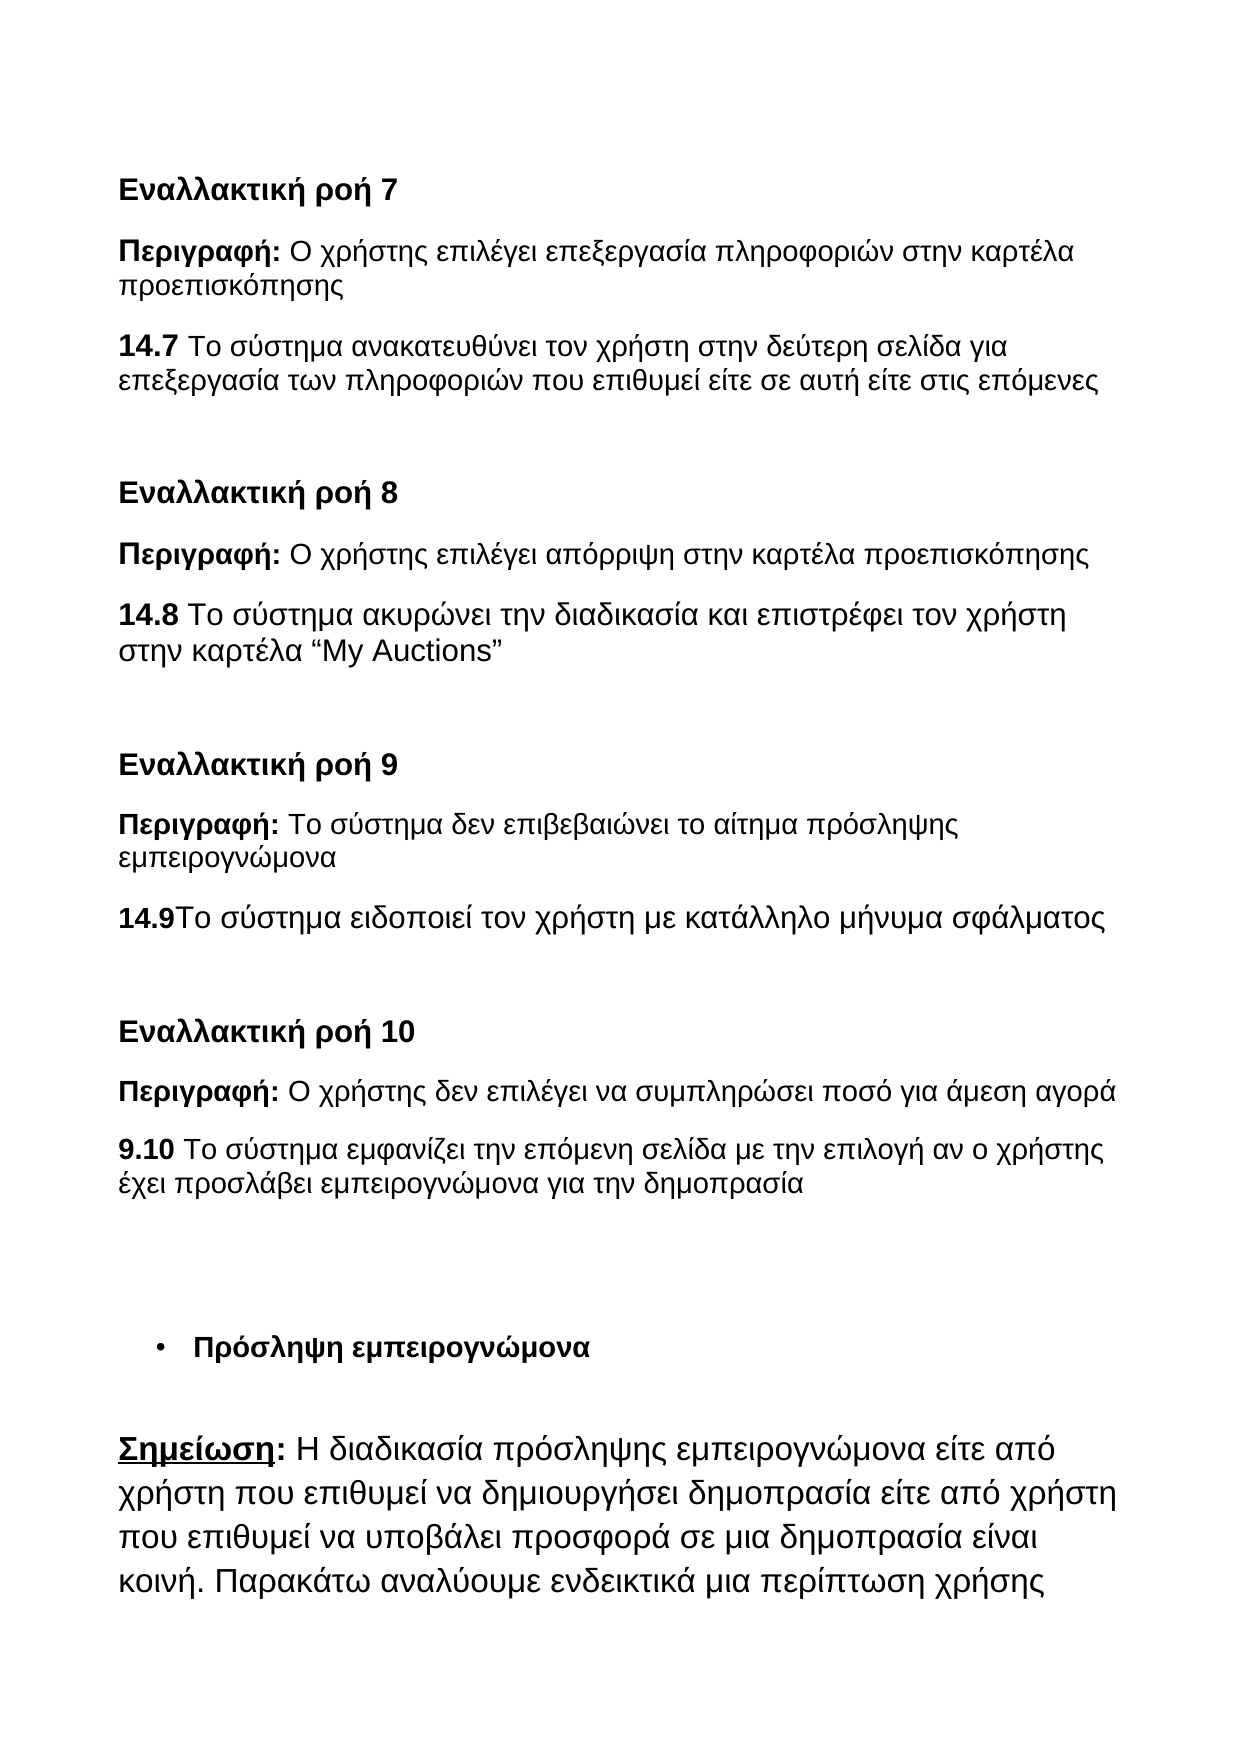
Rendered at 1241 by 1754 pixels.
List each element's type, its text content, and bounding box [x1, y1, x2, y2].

text Εναλλακτική ροή 10 [118, 1013, 1122, 1049]
text 14.7 Το σύστημα ανακατευθύνει τον χρήστη στην δεύτερη σελίδα για επεξεργασία των πληροφοριών που επιθυμεί είτε σε αυτή είτε στις επόμενες [118, 327, 1122, 396]
text Περιγραφή: Ο χρήστης δεν επιλέγει να συμπληρώσει ποσό για άμεση αγορά [118, 1074, 1122, 1107]
text 14.9Το σύστημα ειδοποιεί τον χρήστη με κατάλληλο μήνυμα σφάλματος [118, 899, 1122, 935]
text 14.8 To σύστημα ακυρώνει την διαδικασία και επιστρέφει τον χρήστη στην καρτέλα “My Auctions” [118, 596, 1122, 668]
text Περιγραφή: Ο χρήστης επιλέγει επεξεργασία πληροφοριών στην καρτέλα προεπισκόπησης [118, 232, 1122, 302]
text Σημείωση: Η διαδικασία πρόσληψης εμπειρογνώμονα είτε από χρήστη που επιθυμεί να δημιουργήσει δημοπρασία είτε από χρήστη που επιθυμεί να υποβάλει προσφορά σε μια δημοπρασία είναι κοινή. Παρακάτω αναλύουμε ενδεικτικά μια περίπτωση χρήσης [118, 1428, 1122, 1599]
text Περιγραφή: Το σύστημα δεν επιβεβαιώνει το αίτημα πρόσληψης εμπειρογνώμονα [118, 807, 1122, 874]
text Εναλλακτική ροή 8 [118, 474, 1122, 510]
text Εναλλακτική ροή 7 [118, 171, 1122, 207]
text 9.10 Το σύστημα εμφανίζει την επόμενη σελίδα με την επιλογή αν ο χρήστης έχει προσλάβει εμπειρογνώμονα για την δημοπρασία [118, 1132, 1122, 1199]
list Πρόσληψη εμπειρογνώμονα [156, 1330, 1122, 1364]
text Περιγραφή: Ο χρήστης επιλέγει απόρριψη στην καρτέλα προεπισκόπησης [118, 535, 1122, 571]
text Εναλλακτική ροή 9 [118, 746, 1122, 782]
